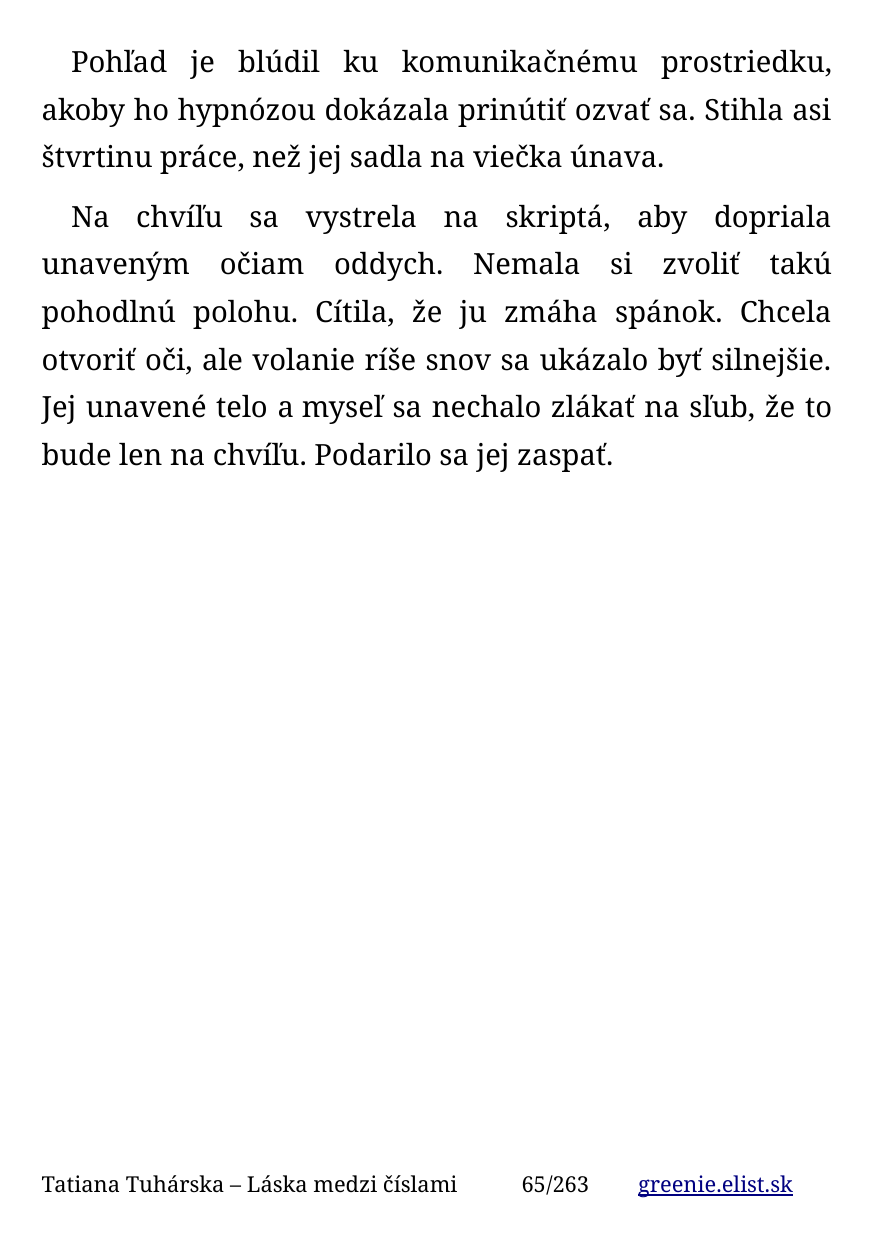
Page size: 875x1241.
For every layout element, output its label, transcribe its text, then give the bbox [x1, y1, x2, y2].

text Pohľad je blúdil ku komunikačnému prostriedku, akoby ho hypnózou dokázala prinútiť ozvať sa. Stihla asi štvrtinu práce, než jej sadla na viečka únava. [41, 41, 833, 176]
text Na chvíľu sa vystrela na skriptá, aby dopriala unaveným očiam oddych. Nemala si zvoliť takú pohodlnú polohu. Cítila, že ju zmáha spánok. Chcela otvoriť oči, ale volanie ríše snov sa ukázalo byť silnejšie. Jej unavené telo a myseľ sa nechalo zlákať na sľub, že to bude len na chvíľu. Podarilo sa jej zaspať. [41, 196, 833, 474]
